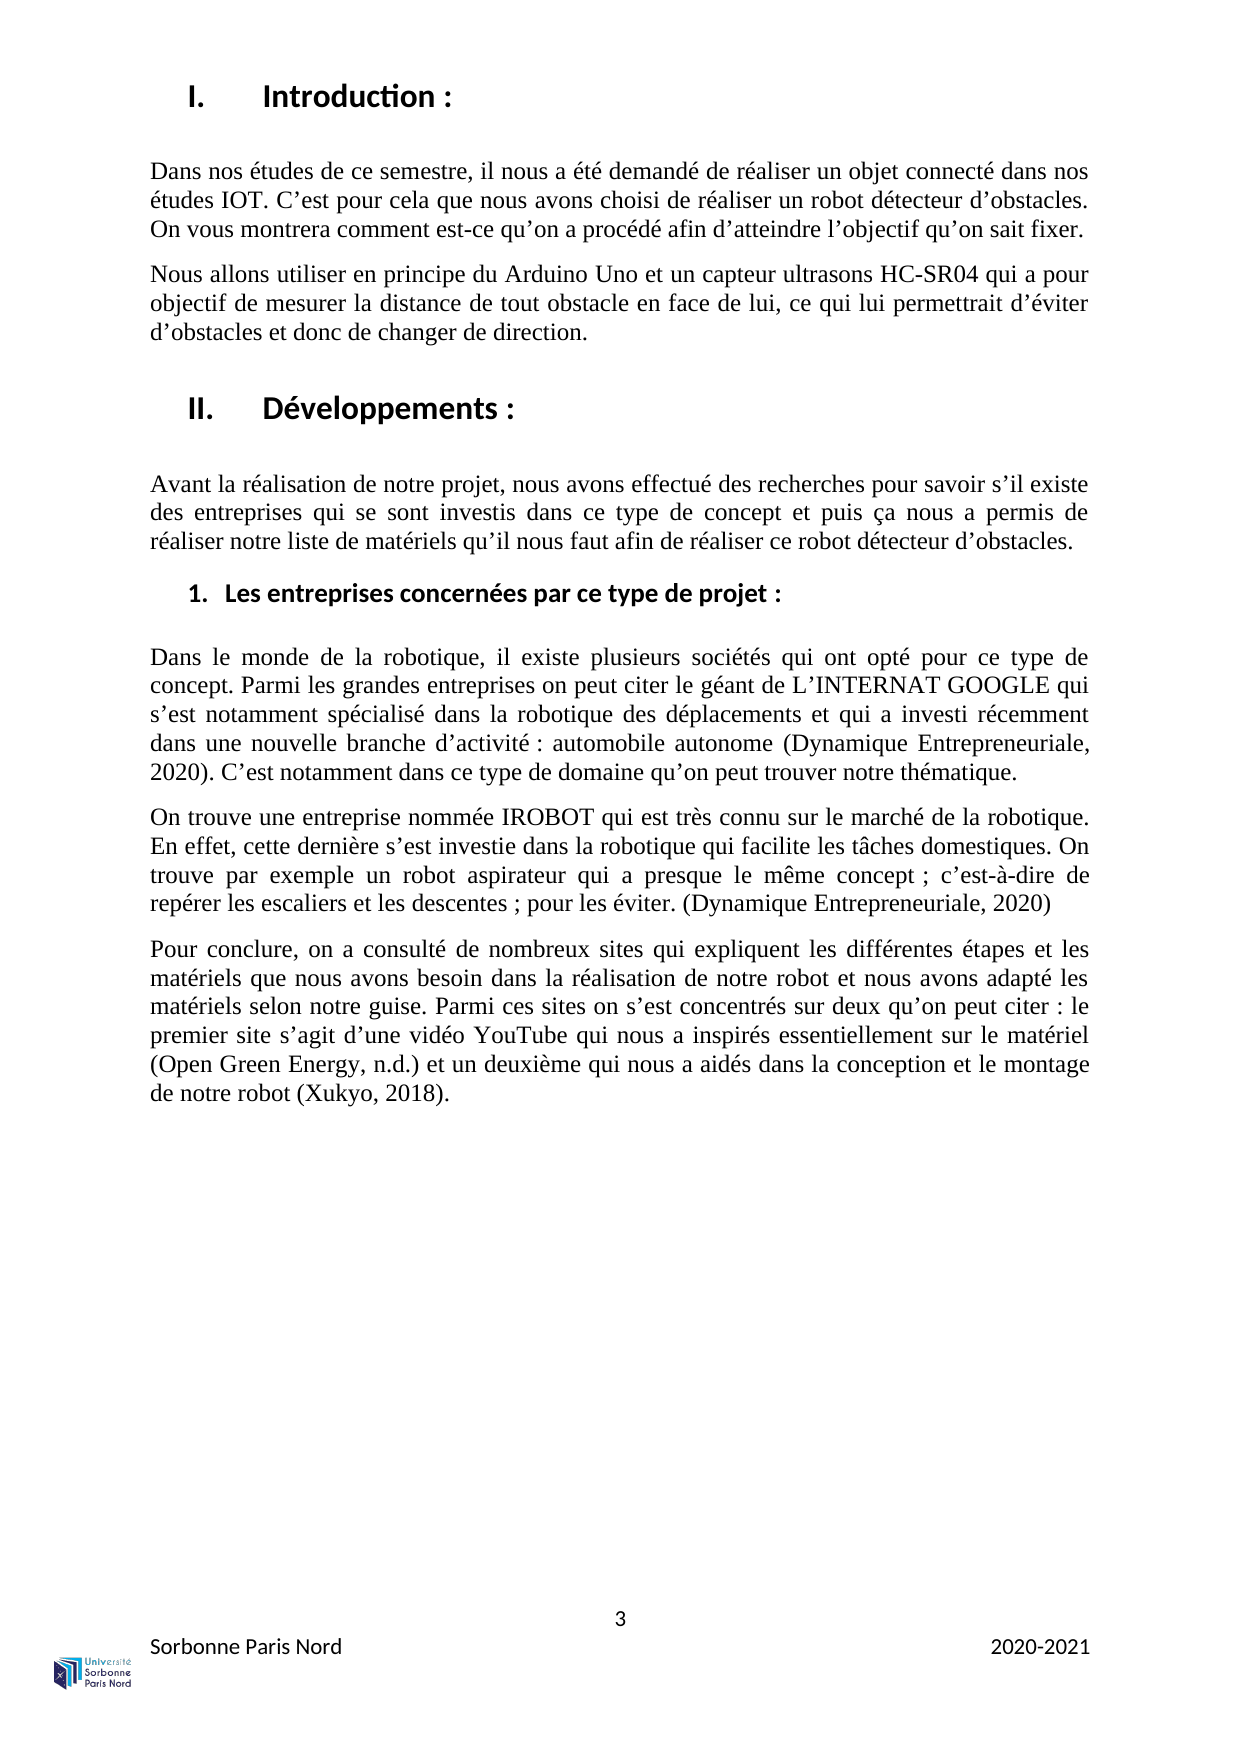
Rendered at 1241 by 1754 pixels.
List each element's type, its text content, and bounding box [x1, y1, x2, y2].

list Les entreprises concernées par ce type de projet : [187, 576, 1090, 609]
text Dans le monde de la robotique, il existe plusieurs sociétés qui ont opté pour ce type de concept. Parmi les grandes entreprises on peut citer le géant de L’INTERNAT GOOGLE qui s’est notamment spécialisé dans la robotique des déplacements et qui a investi récemment dans une nouvelle branche d’activité : automobile autonome (Dynamique Entrepreneuriale, 2020). C’est notamment dans ce type de domaine qu’on peut trouver notre thématique. [150, 642, 1090, 786]
list Développements : [187, 387, 1090, 428]
text Avant la réalisation de notre projet, nous avons effectué des recherches pour savoir s’il existe des entreprises qui se sont investis dans ce type de concept et puis ça nous a permis de réaliser notre liste de matériels qu’il nous faut afin de réaliser ce robot détecteur d’obstacles. [150, 469, 1090, 555]
text Nous allons utiliser en principe du Arduino Uno et un capteur ultrasons HC-SR04 qui a pour objectif de mesurer la distance de tout obstacle en face de lui, ce qui lui permettrait d’éviter d’obstacles et donc de changer de direction. [150, 259, 1090, 346]
list Introduction : [187, 75, 1090, 116]
text On trouve une entreprise nommée IROBOT qui est très connu sur le marché de la robotique. En effet, cette dernière s’est investie dans la robotique qui facilite les tâches domestiques. On trouve par exemple un robot aspirateur qui a presque le même concept ; c’est-à-dire de repérer les escaliers et les descentes ; pour les éviter. (Dynamique Entrepreneuriale, 2020) [150, 802, 1090, 917]
text Dans nos études de ce semestre, il nous a été demandé de réaliser un objet connecté dans nos études IOT. C’est pour cela que nous avons choisi de réaliser un robot détecteur d’obstacles. On vous montrera comment est-ce qu’on a procédé afin d’atteindre l’objectif qu’on sait fixer. [150, 156, 1090, 243]
text Pour conclure, on a consulté de nombreux sites qui expliquent les différentes étapes et les matériels que nous avons besoin dans la réalisation de notre robot et nous avons adapté les matériels selon notre guise. Parmi ces sites on s’est concentrés sur deux qu’on peut citer : le premier site s’agit d’une vidéo YouTube qui nous a inspirés essentiellement sur le matériel (Open Green Energy, n.d.) et un deuxième qui nous a aidés dans la conception et le montage de notre robot (Xukyo, 2018). [150, 934, 1090, 1106]
